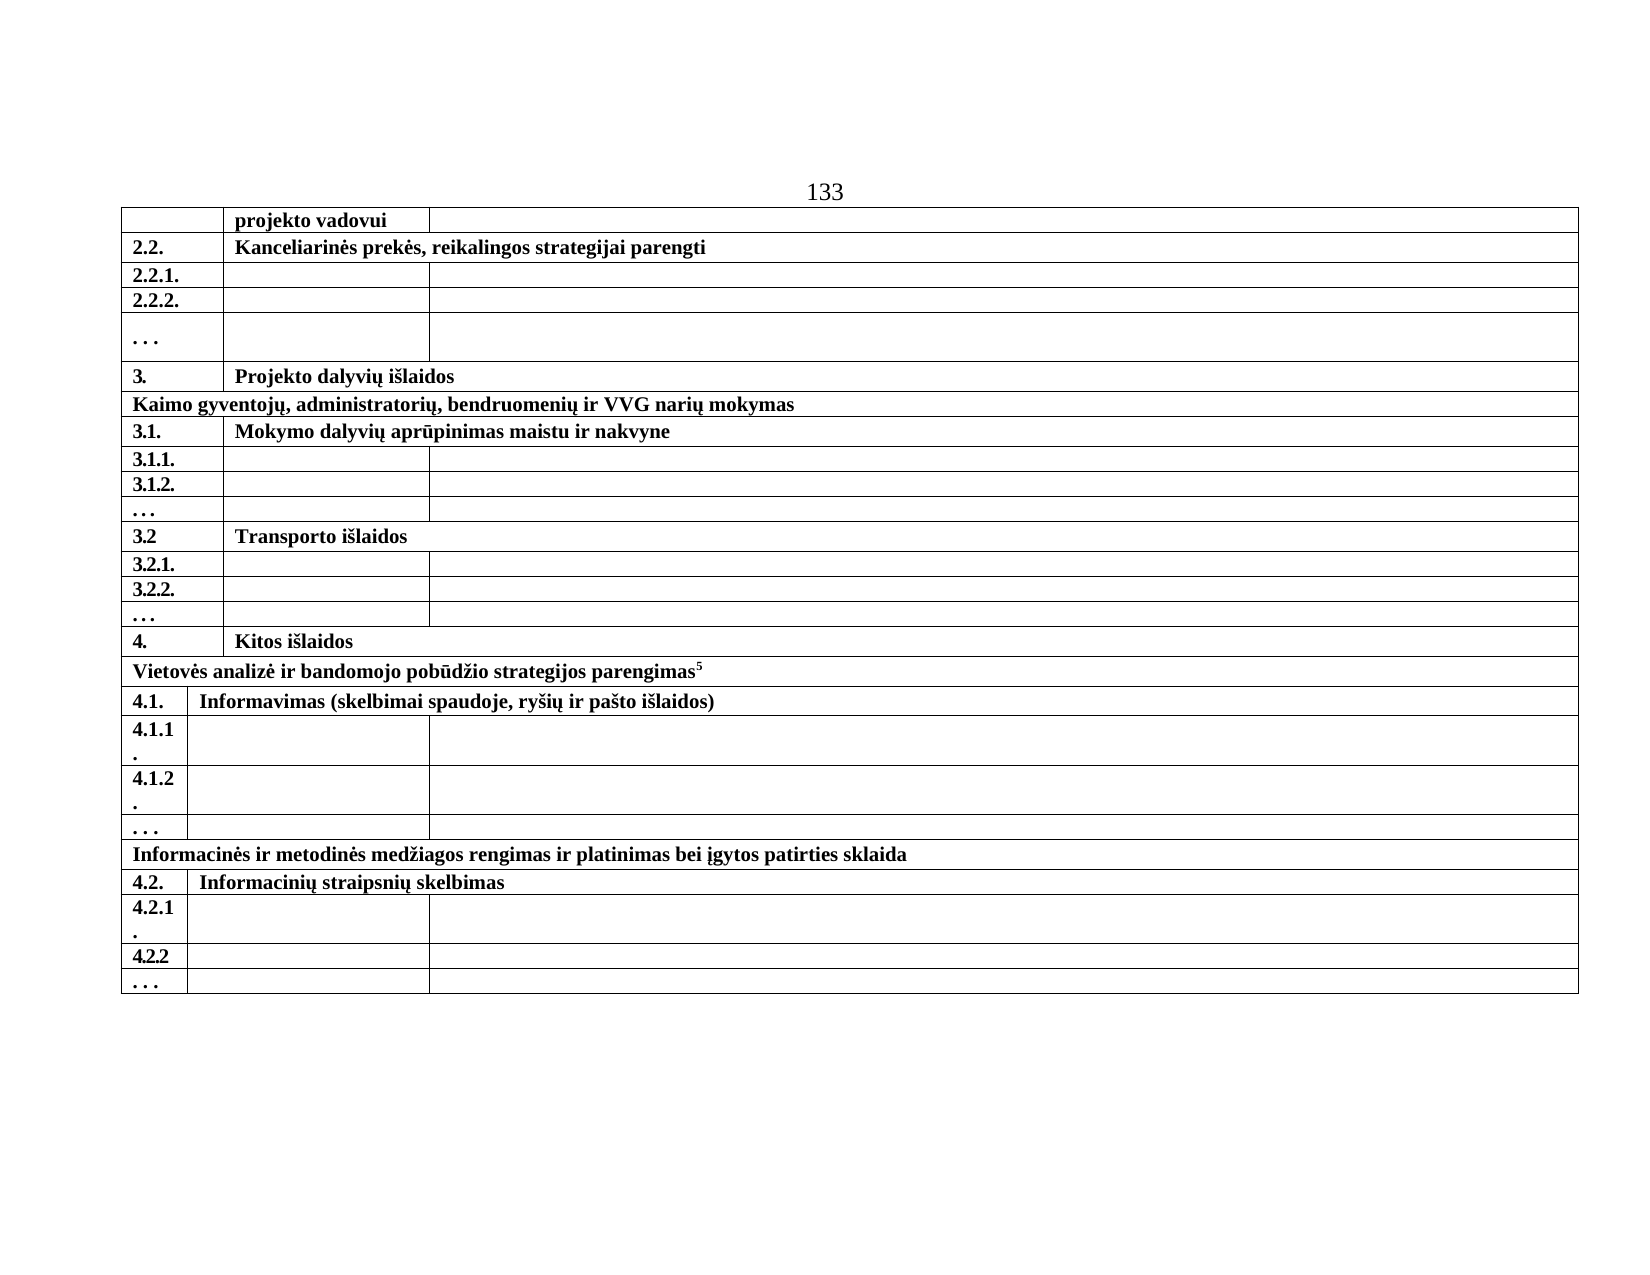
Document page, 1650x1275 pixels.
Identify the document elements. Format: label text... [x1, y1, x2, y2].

table_cell [1579, 715, 1584, 764]
table_cell [1579, 869, 1584, 894]
table_cell 4.1.2. [122, 766, 187, 814]
table_cell [430, 602, 1578, 626]
table_cell [224, 577, 429, 601]
table_cell [1584, 496, 1595, 521]
table_cell [430, 263, 1578, 287]
table_cell [1584, 814, 1595, 839]
table_cell [1579, 391, 1584, 416]
table_cell Kitos išlaidos [224, 627, 1578, 656]
table_cell 3.2.2. [122, 577, 223, 601]
table_cell [188, 716, 429, 764]
table_cell [1584, 601, 1595, 626]
table_cell [1579, 232, 1584, 262]
table_cell Projekto dalyvių išlaidos [224, 362, 1578, 391]
table_cell [1579, 287, 1584, 312]
table_cell Transporto išlaidos [224, 522, 1578, 551]
table_cell [1584, 361, 1595, 391]
table_cell Kaimo gyventojų, administratorių, bendruomenių ir VVG narių mokymas [122, 392, 1578, 416]
table_cell 3.2.1. [122, 552, 223, 576]
table_cell [1579, 521, 1584, 551]
table_cell [1584, 715, 1595, 764]
table_cell [1584, 471, 1595, 496]
table_cell Kanceliarinės prekės, reikalingos strategijai parengti [224, 233, 1578, 262]
table_cell [1579, 968, 1584, 993]
table_cell [1584, 943, 1595, 968]
table_cell projekto vadovui [224, 208, 429, 232]
table_cell [430, 577, 1578, 601]
table_cell Vietovės analizė ir bandomojo pobūdžio strategijos parengimas5 [122, 657, 1578, 686]
table_cell [1584, 968, 1595, 993]
table_cell [430, 472, 1578, 496]
table_cell [224, 263, 429, 287]
table_cell [430, 497, 1578, 521]
table_cell [1579, 262, 1584, 287]
table_cell [1579, 839, 1584, 869]
table_cell 3.1.1. [122, 447, 223, 471]
table_cell [1579, 656, 1584, 686]
table_cell [430, 447, 1578, 471]
table_cell [1579, 471, 1584, 496]
table_cell [1584, 656, 1595, 686]
table_cell . . . [122, 497, 223, 521]
table_cell [1584, 894, 1595, 943]
table_cell [188, 944, 429, 968]
table_cell . . . [122, 313, 223, 361]
table_cell . . . [122, 969, 187, 993]
table_cell [1584, 551, 1595, 576]
table_cell [1579, 361, 1584, 391]
table_cell 4.1. [122, 687, 187, 715]
table_cell [1584, 416, 1595, 446]
table_cell [1579, 626, 1584, 656]
table_cell [224, 447, 429, 471]
table_cell [1584, 626, 1595, 656]
table_cell 4. [122, 627, 223, 656]
table_cell [430, 552, 1578, 576]
table_cell [1584, 869, 1595, 894]
table_cell [224, 472, 429, 496]
table_cell [1579, 551, 1584, 576]
table_cell [1579, 446, 1584, 471]
table_cell 3. [122, 362, 223, 391]
table_cell [1579, 496, 1584, 521]
table_cell Informacinės ir metodinės medžiagos rengimas ir platinimas bei įgytos patirties sklaida [122, 840, 1578, 869]
table_cell 4.2. [122, 870, 187, 894]
table_cell [1579, 576, 1584, 601]
table_cell 3.1. [122, 417, 223, 446]
table_cell [430, 716, 1578, 764]
table_cell . . . [122, 815, 187, 839]
table_cell [1579, 416, 1584, 446]
table_cell 3.2 [122, 522, 223, 551]
table_cell [430, 895, 1578, 943]
table_cell 4.2.2 [122, 944, 187, 968]
table_cell [1584, 446, 1595, 471]
table_cell [1579, 765, 1584, 814]
table_cell 4.1.1. [122, 716, 187, 764]
table_cell [1584, 232, 1595, 262]
table_cell [188, 969, 429, 993]
table_cell [1579, 601, 1584, 626]
table_cell 3.1.2. [122, 472, 223, 496]
table_cell [430, 288, 1578, 312]
table_cell 4.2.1. [122, 895, 187, 943]
table_cell Mokymo dalyvių aprūpinimas maistu ir nakvyne [224, 417, 1578, 446]
table_cell [224, 497, 429, 521]
table_cell [430, 208, 1578, 232]
table_cell [224, 288, 429, 312]
table_cell [1579, 312, 1584, 361]
table_cell 2.2.1. [122, 263, 223, 287]
table_cell [1579, 814, 1584, 839]
table_cell [1584, 576, 1595, 601]
table_cell [430, 815, 1578, 839]
table_cell [1584, 287, 1595, 312]
table_cell [1584, 686, 1595, 715]
table_cell [430, 944, 1578, 968]
table_cell [1584, 312, 1595, 361]
table_cell [1579, 207, 1584, 232]
table_cell [122, 208, 223, 232]
table_cell [1584, 262, 1595, 287]
table_cell [1584, 765, 1595, 814]
table_cell . . . [122, 602, 223, 626]
table_cell [224, 313, 429, 361]
table_cell [188, 895, 429, 943]
table_cell [1584, 839, 1595, 869]
table_cell [430, 313, 1578, 361]
table_cell Informavimas (skelbimai spaudoje, ryšių ir pašto išlaidos) [188, 687, 1578, 715]
table_cell [1584, 391, 1595, 416]
table_cell 2.2. [122, 233, 223, 262]
table_cell [1584, 521, 1595, 551]
table_cell [188, 766, 429, 814]
table_cell [1579, 943, 1584, 968]
table_cell [1579, 894, 1584, 943]
table_cell [224, 552, 429, 576]
table_cell [430, 766, 1578, 814]
table_cell [430, 969, 1578, 993]
table_cell [1584, 207, 1595, 232]
table_cell Informacinių straipsnių skelbimas [188, 870, 1578, 894]
table_cell [224, 602, 429, 626]
table_cell [1579, 686, 1584, 715]
table_cell 2.2.2. [122, 288, 223, 312]
table_cell [188, 815, 429, 839]
